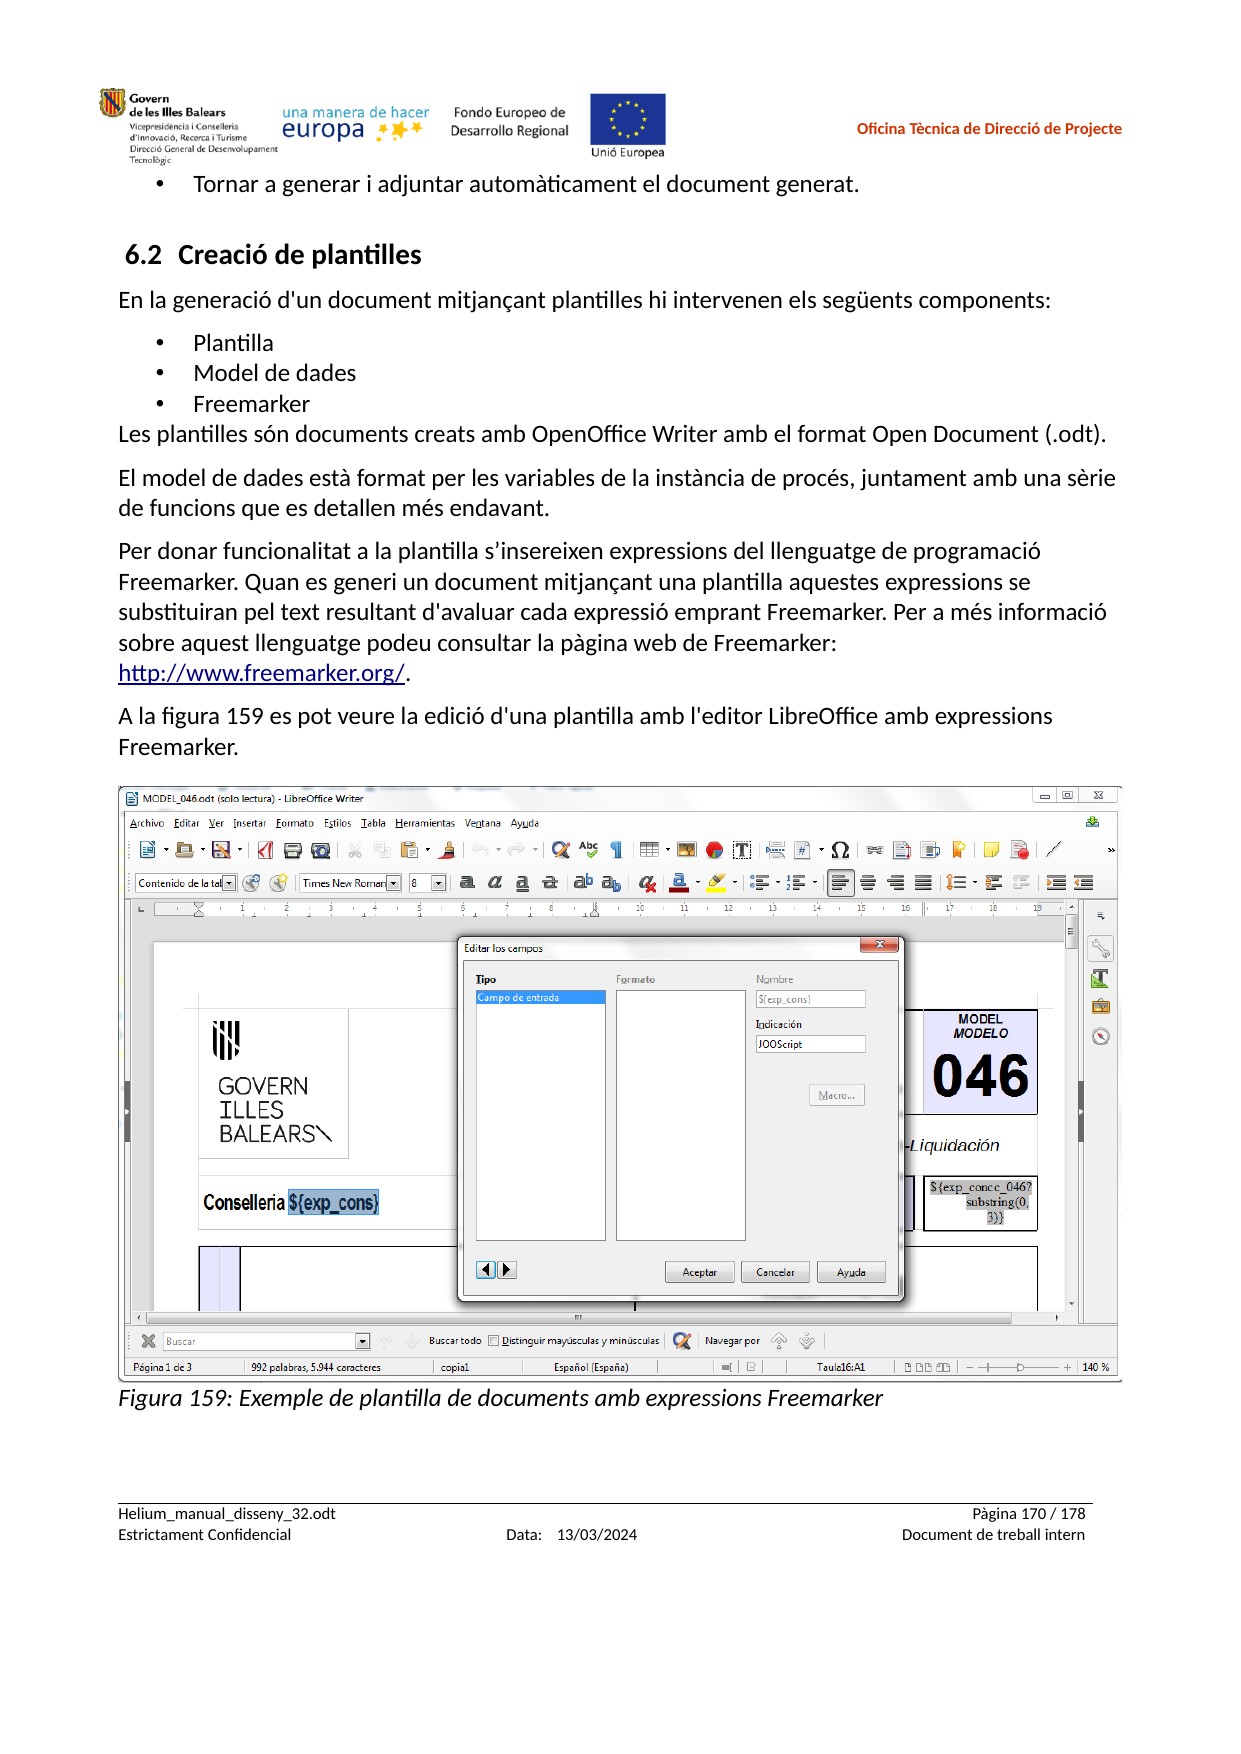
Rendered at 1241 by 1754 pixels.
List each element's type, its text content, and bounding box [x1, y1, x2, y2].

list Tornar a generar i adjuntar automàticament el document generat. [156, 168, 1122, 198]
list Freemarker [156, 388, 1122, 419]
text En la generació d'un document mitjançant plantilles hi intervenen els següents components: [118, 284, 1122, 314]
list Plantilla [156, 327, 1122, 358]
subtitle Creació de plantilles [118, 236, 1122, 272]
text El model de dades està format per les variables de la instància de procés, juntament amb una sèrie de funcions que es detallen més endavant. [118, 462, 1122, 523]
text A la figura 159 es pot veure la edició d'una plantilla amb l'editor LibreOffice amb expressions Freemarker. [118, 700, 1122, 761]
list Model de dades [156, 358, 1122, 388]
text Per donar funcionalitat a la plantilla s’insereixen expressions del llenguatge de programació Freemarker. Quan es generi un document mitjançant una plantilla aquestes expressions se substituiran pel text resultant d'avaluar cada expressió emprant Freemarker. Per a més informació sobre aquest llenguatge podeu consultar la pàgina web de Freemarker: http://www.freemarker.org/. [118, 535, 1122, 688]
text Les plantilles són documents creats amb OpenOffice Writer amb el format Open Document (.odt). [118, 419, 1122, 449]
picture [99, 87, 668, 166]
picture [118, 786, 1123, 1383]
text Figura 159: Exemple de plantilla de documents amb expressions Freemarker [118, 1383, 1122, 1413]
